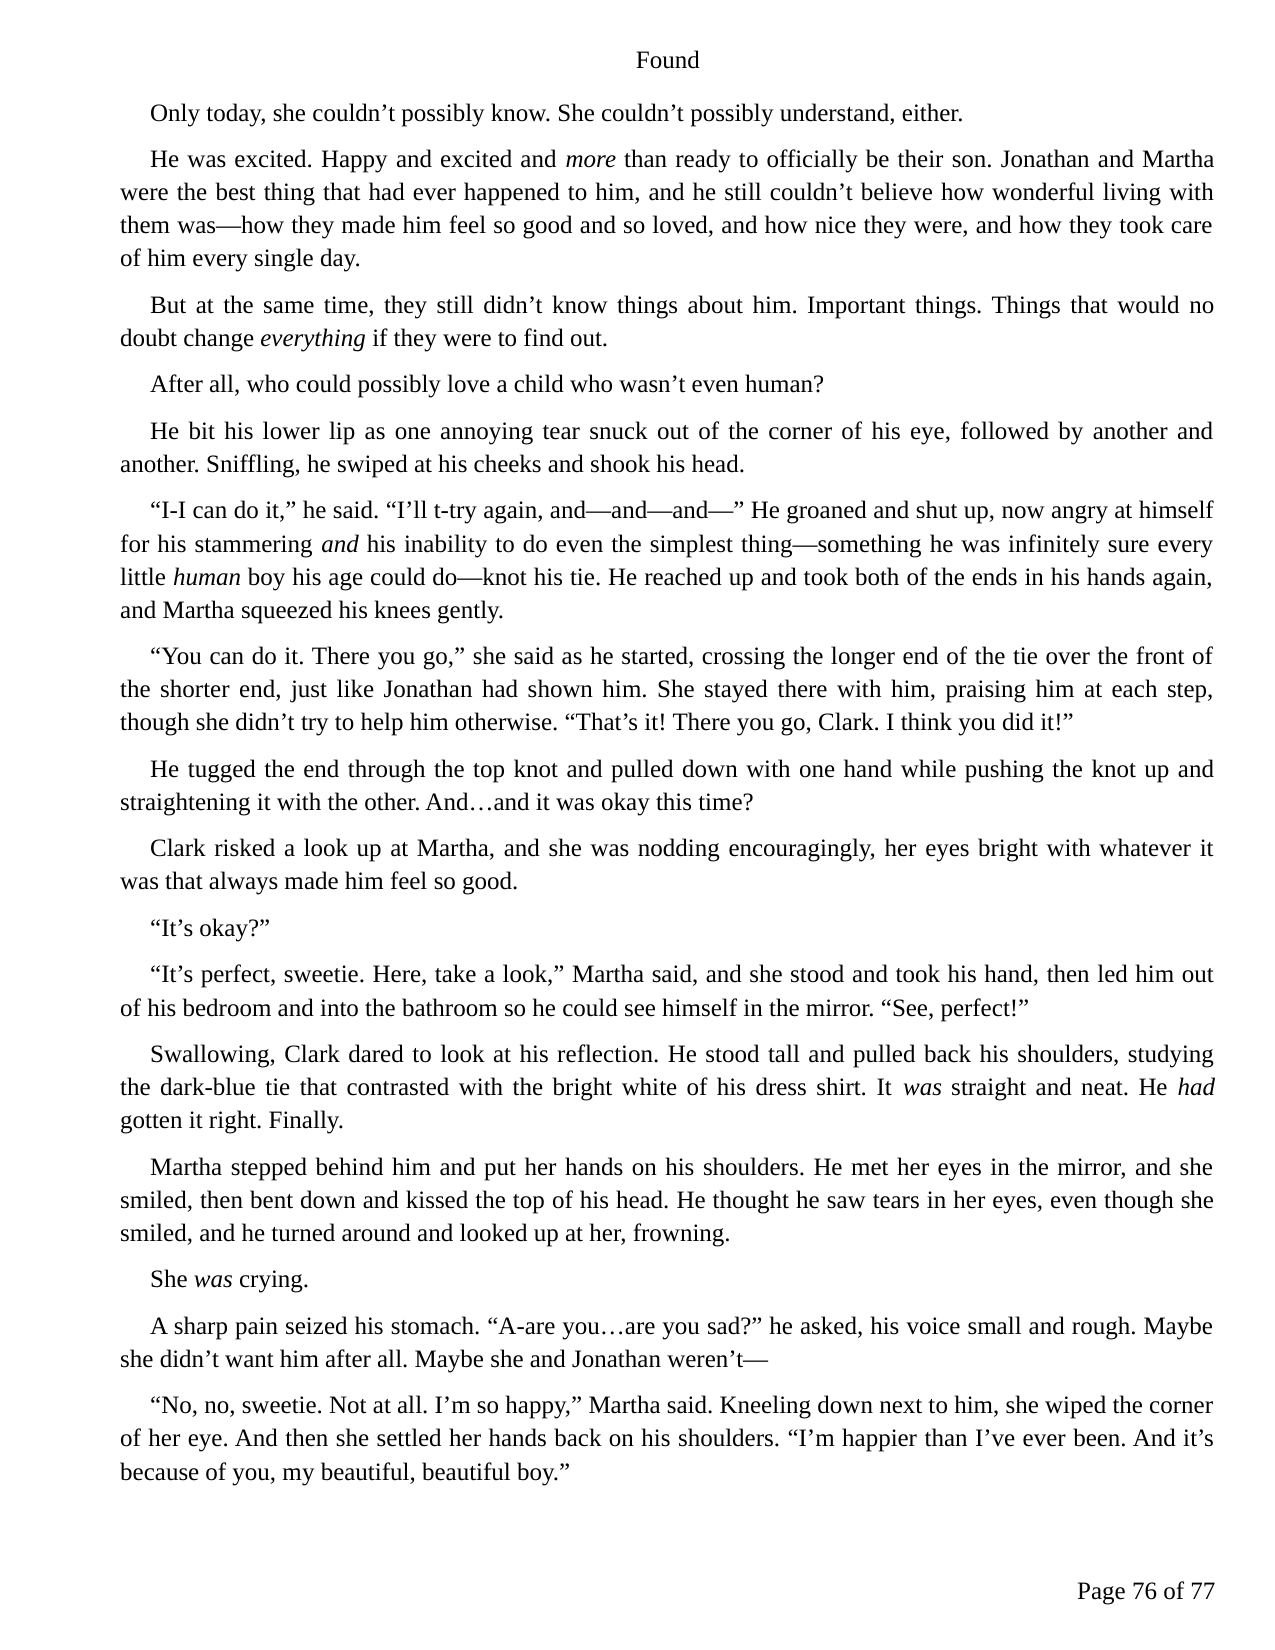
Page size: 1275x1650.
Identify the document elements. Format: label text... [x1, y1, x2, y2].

text “It’s okay?” [120, 913, 1215, 942]
text A sharp pain seized his stomach. “A-are you…are you sad?” he asked, his voice small and rough. Maybe she didn’t want him after all. Maybe she and Jonathan weren’t— [120, 1311, 1215, 1373]
text Swallowing, Clark dared to look at his reflection. He stood tall and pulled back his shoulders, studying the dark-blue tie that contrasted with the bright white of his dress shirt. It was straight and neat. He had gotten it right. Finally. [120, 1039, 1215, 1134]
text Only today, she couldn’t possibly know. She couldn’t possibly understand, either. [120, 98, 1215, 126]
text But at the same time, they still didn’t know things about him. Important things. Things that would no doubt change everything if they were to find out. [120, 290, 1215, 352]
text “It’s perfect, sweetie. Here, take a look,” Martha said, and she stood and took his hand, then led him out of his bedroom and into the bathroom so he could see himself in the mirror. “See, perfect!” [120, 959, 1215, 1021]
text After all, who could possibly love a child who wasn’t even human? [120, 369, 1215, 398]
text She was crying. [120, 1264, 1215, 1293]
text Martha stepped behind him and put her hands on his shoulders. He met her eyes in the mirror, and she smiled, then bent down and kissed the top of his head. He thought he saw tears in her eyes, even though she smiled, and he turned around and looked up at her, frowning. [120, 1152, 1215, 1247]
text “I-I can do it,” he said. “I’ll t-try again, and—and—and—” He groaned and shut up, now angry at himself for his stammering and his inability to do even the simplest thing—something he was infinitely sure every little human boy his age could do—knot his tie. He reached up and took both of the ends in his hands again, and Martha squeezed his knees gently. [120, 496, 1215, 623]
text Clark risked a look up at Martha, and she was nodding encouragingly, her eyes bright with whatever it was that always made him feel so good. [120, 833, 1215, 895]
text He was excited. Happy and excited and more than ready to officially be their son. Jonathan and Martha were the best thing that had ever happened to him, and he still couldn’t believe how wonderful living with them was—how they made him feel so good and so loved, and how nice they were, and how they took care of him every single day. [120, 144, 1215, 272]
text “You can do it. There you go,” she said as he started, crossing the longer end of the tie over the front of the shorter end, just like Jonathan had shown him. She stayed there with him, praising him at each step, though she didn’t try to help him otherwise. “That’s it! There you go, Clark. I think you did it!” [120, 641, 1215, 736]
text He tugged the end through the top knot and pulled down with one hand while pushing the knot up and straightening it with the other. And…and it was okay this time? [120, 754, 1215, 816]
text “No, no, sweetie. Not at all. I’m so happy,” Martha said. Kneeling down next to him, she wiped the corner of her eye. And then she settled her hands back on his shoulders. “I’m happier than I’ve ever been. And it’s because of you, my beautiful, beautiful boy.” [120, 1391, 1215, 1485]
text He bit his lower lip as one annoying tear snuck out of the corner of his eye, followed by another and another. Sniffling, he swiped at his cheeks and shook his head. [120, 416, 1215, 478]
